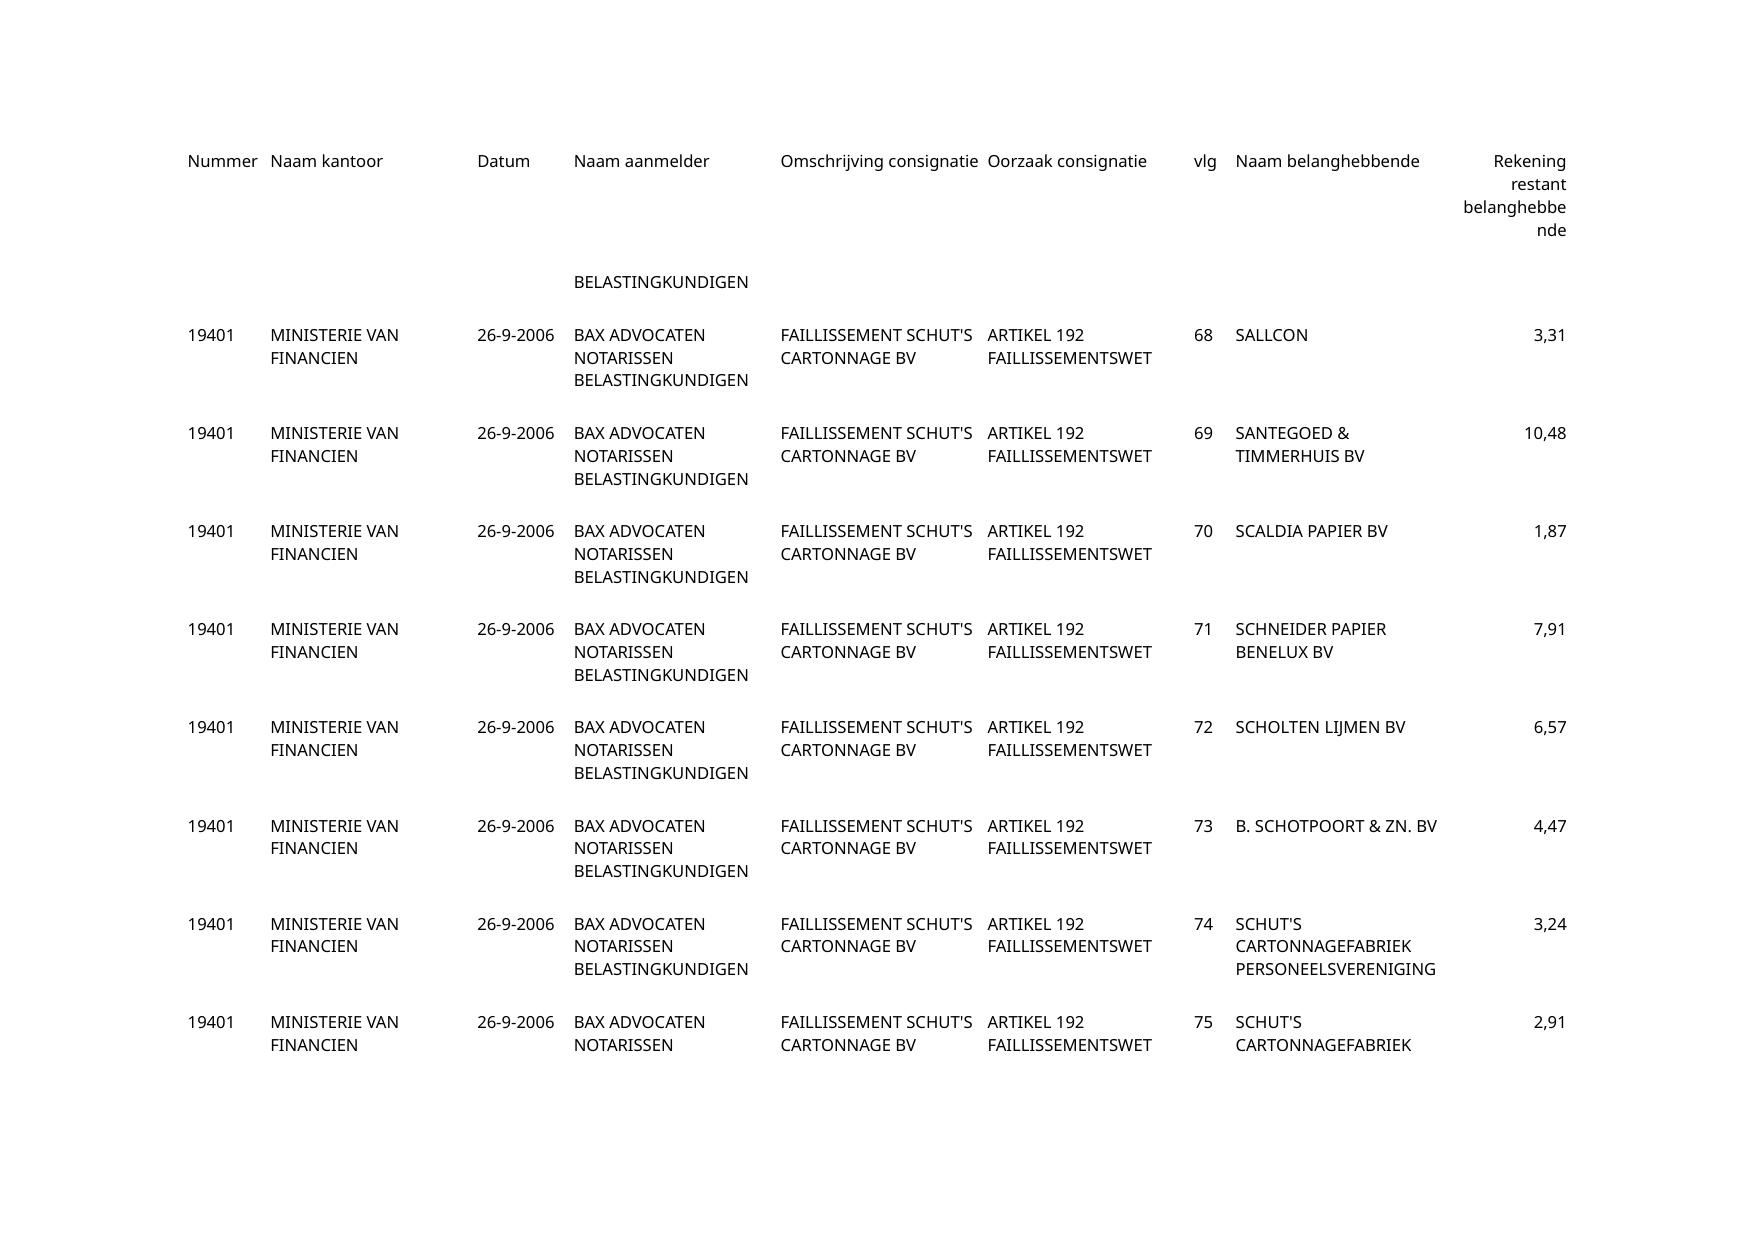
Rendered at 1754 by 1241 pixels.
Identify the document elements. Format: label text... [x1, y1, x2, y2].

table_cell MINISTERIE VAN FINANCIEN [270, 1010, 477, 1086]
table_cell MINISTERIE VAN FINANCIEN [270, 814, 477, 912]
table_cell [1456, 271, 1566, 323]
table_cell SANTEGOED & TIMMERHUIS BV [1235, 422, 1456, 520]
table_cell MINISTERIE VAN FINANCIEN [270, 324, 477, 422]
table_cell 70 [1194, 520, 1235, 618]
table_cell 19401 [188, 324, 270, 422]
table_header vlg [1194, 150, 1235, 271]
table_cell ARTIKEL 192 FAILLISSEMENTSWET [987, 618, 1194, 716]
table_header Naam kantoor [270, 150, 477, 271]
table_header Rekening restant belanghebbende [1456, 150, 1566, 271]
table_cell 6,57 [1456, 716, 1566, 814]
table_cell BAX ADVOCATEN NOTARISSEN BELASTINGKUNDIGEN [574, 618, 780, 716]
table_header Oorzaak consignatie [987, 150, 1194, 271]
table_cell BAX ADVOCATEN NOTARISSEN BELASTINGKUNDIGEN [574, 814, 780, 912]
table_cell MINISTERIE VAN FINANCIEN [270, 716, 477, 814]
table_cell MINISTERIE VAN FINANCIEN [270, 520, 477, 618]
table_cell 74 [1194, 912, 1235, 1010]
table_cell BAX ADVOCATEN NOTARISSEN BELASTINGKUNDIGEN [574, 716, 780, 814]
table_cell 7,91 [1456, 618, 1566, 716]
table_cell 69 [1194, 422, 1235, 520]
table_cell 19401 [188, 912, 270, 1010]
table_cell 19401 [188, 1010, 270, 1086]
table_cell 4,47 [1456, 814, 1566, 912]
table_cell [270, 271, 477, 323]
table_cell FAILLISSEMENT SCHUT'S CARTONNAGE BV [780, 520, 987, 618]
table_cell 1,87 [1456, 520, 1566, 618]
table_cell 3,31 [1456, 324, 1566, 422]
table_cell 19401 [188, 520, 270, 618]
table_cell SCHNEIDER PAPIER BENELUX BV [1235, 618, 1456, 716]
table_cell SCHUT'S CARTONNAGEFABRIEK [1235, 1010, 1456, 1086]
table_cell [1194, 271, 1235, 323]
table_cell BAX ADVOCATEN NOTARISSEN [574, 1010, 780, 1086]
table_cell [987, 271, 1194, 323]
table_cell FAILLISSEMENT SCHUT'S CARTONNAGE BV [780, 324, 987, 422]
table_cell SCHOLTEN LIJMEN BV [1235, 716, 1456, 814]
table_cell FAILLISSEMENT SCHUT'S CARTONNAGE BV [780, 422, 987, 520]
table_cell [1235, 271, 1456, 323]
table_cell 26-9-2006 [477, 1010, 573, 1086]
table_cell 19401 [188, 716, 270, 814]
table_cell BAX ADVOCATEN NOTARISSEN BELASTINGKUNDIGEN [574, 422, 780, 520]
table_cell 26-9-2006 [477, 814, 573, 912]
table_cell ARTIKEL 192 FAILLISSEMENTSWET [987, 324, 1194, 422]
table_cell SCALDIA PAPIER BV [1235, 520, 1456, 618]
table_cell 75 [1194, 1010, 1235, 1086]
table_cell SALLCON [1235, 324, 1456, 422]
table_cell 19401 [188, 814, 270, 912]
table_cell 19401 [188, 618, 270, 716]
table_header Naam belanghebbende [1235, 150, 1456, 271]
table_cell ARTIKEL 192 FAILLISSEMENTSWET [987, 912, 1194, 1010]
table_cell [188, 271, 270, 323]
table_cell 26-9-2006 [477, 716, 573, 814]
table_cell FAILLISSEMENT SCHUT'S CARTONNAGE BV [780, 912, 987, 1010]
table_cell [477, 271, 573, 323]
table_cell 71 [1194, 618, 1235, 716]
table_cell ARTIKEL 192 FAILLISSEMENTSWET [987, 422, 1194, 520]
table_cell ARTIKEL 192 FAILLISSEMENTSWET [987, 1010, 1194, 1086]
table_cell 3,24 [1456, 912, 1566, 1010]
table_cell MINISTERIE VAN FINANCIEN [270, 422, 477, 520]
table_cell MINISTERIE VAN FINANCIEN [270, 912, 477, 1010]
table_cell FAILLISSEMENT SCHUT'S CARTONNAGE BV [780, 618, 987, 716]
table_cell ARTIKEL 192 FAILLISSEMENTSWET [987, 814, 1194, 912]
table_cell SCHUT'S CARTONNAGEFABRIEK PERSONEELSVERENIGING [1235, 912, 1456, 1010]
table_cell BELASTINGKUNDIGEN [574, 271, 780, 323]
table_cell [780, 271, 987, 323]
table_cell 68 [1194, 324, 1235, 422]
table_cell 26-9-2006 [477, 422, 573, 520]
table_cell B. SCHOTPOORT & ZN. BV [1235, 814, 1456, 912]
table_cell BAX ADVOCATEN NOTARISSEN BELASTINGKUNDIGEN [574, 324, 780, 422]
table_cell MINISTERIE VAN FINANCIEN [270, 618, 477, 716]
table_header Naam aanmelder [574, 150, 780, 271]
table_cell FAILLISSEMENT SCHUT'S CARTONNAGE BV [780, 716, 987, 814]
table_cell ARTIKEL 192 FAILLISSEMENTSWET [987, 716, 1194, 814]
table_header Omschrijving consignatie [780, 150, 987, 271]
table_cell 2,91 [1456, 1010, 1566, 1086]
table_cell ARTIKEL 192 FAILLISSEMENTSWET [987, 520, 1194, 618]
table_cell 26-9-2006 [477, 912, 573, 1010]
table_cell 26-9-2006 [477, 520, 573, 618]
table_header Datum [477, 150, 573, 271]
table_cell FAILLISSEMENT SCHUT'S CARTONNAGE BV [780, 814, 987, 912]
table_cell 26-9-2006 [477, 618, 573, 716]
table_cell FAILLISSEMENT SCHUT'S CARTONNAGE BV [780, 1010, 987, 1086]
table_cell BAX ADVOCATEN NOTARISSEN BELASTINGKUNDIGEN [574, 912, 780, 1010]
table_cell 72 [1194, 716, 1235, 814]
table_cell 26-9-2006 [477, 324, 573, 422]
table_cell 10,48 [1456, 422, 1566, 520]
table_cell BAX ADVOCATEN NOTARISSEN BELASTINGKUNDIGEN [574, 520, 780, 618]
table_header Nummer [188, 150, 270, 271]
table_cell 19401 [188, 422, 270, 520]
table_cell 73 [1194, 814, 1235, 912]
